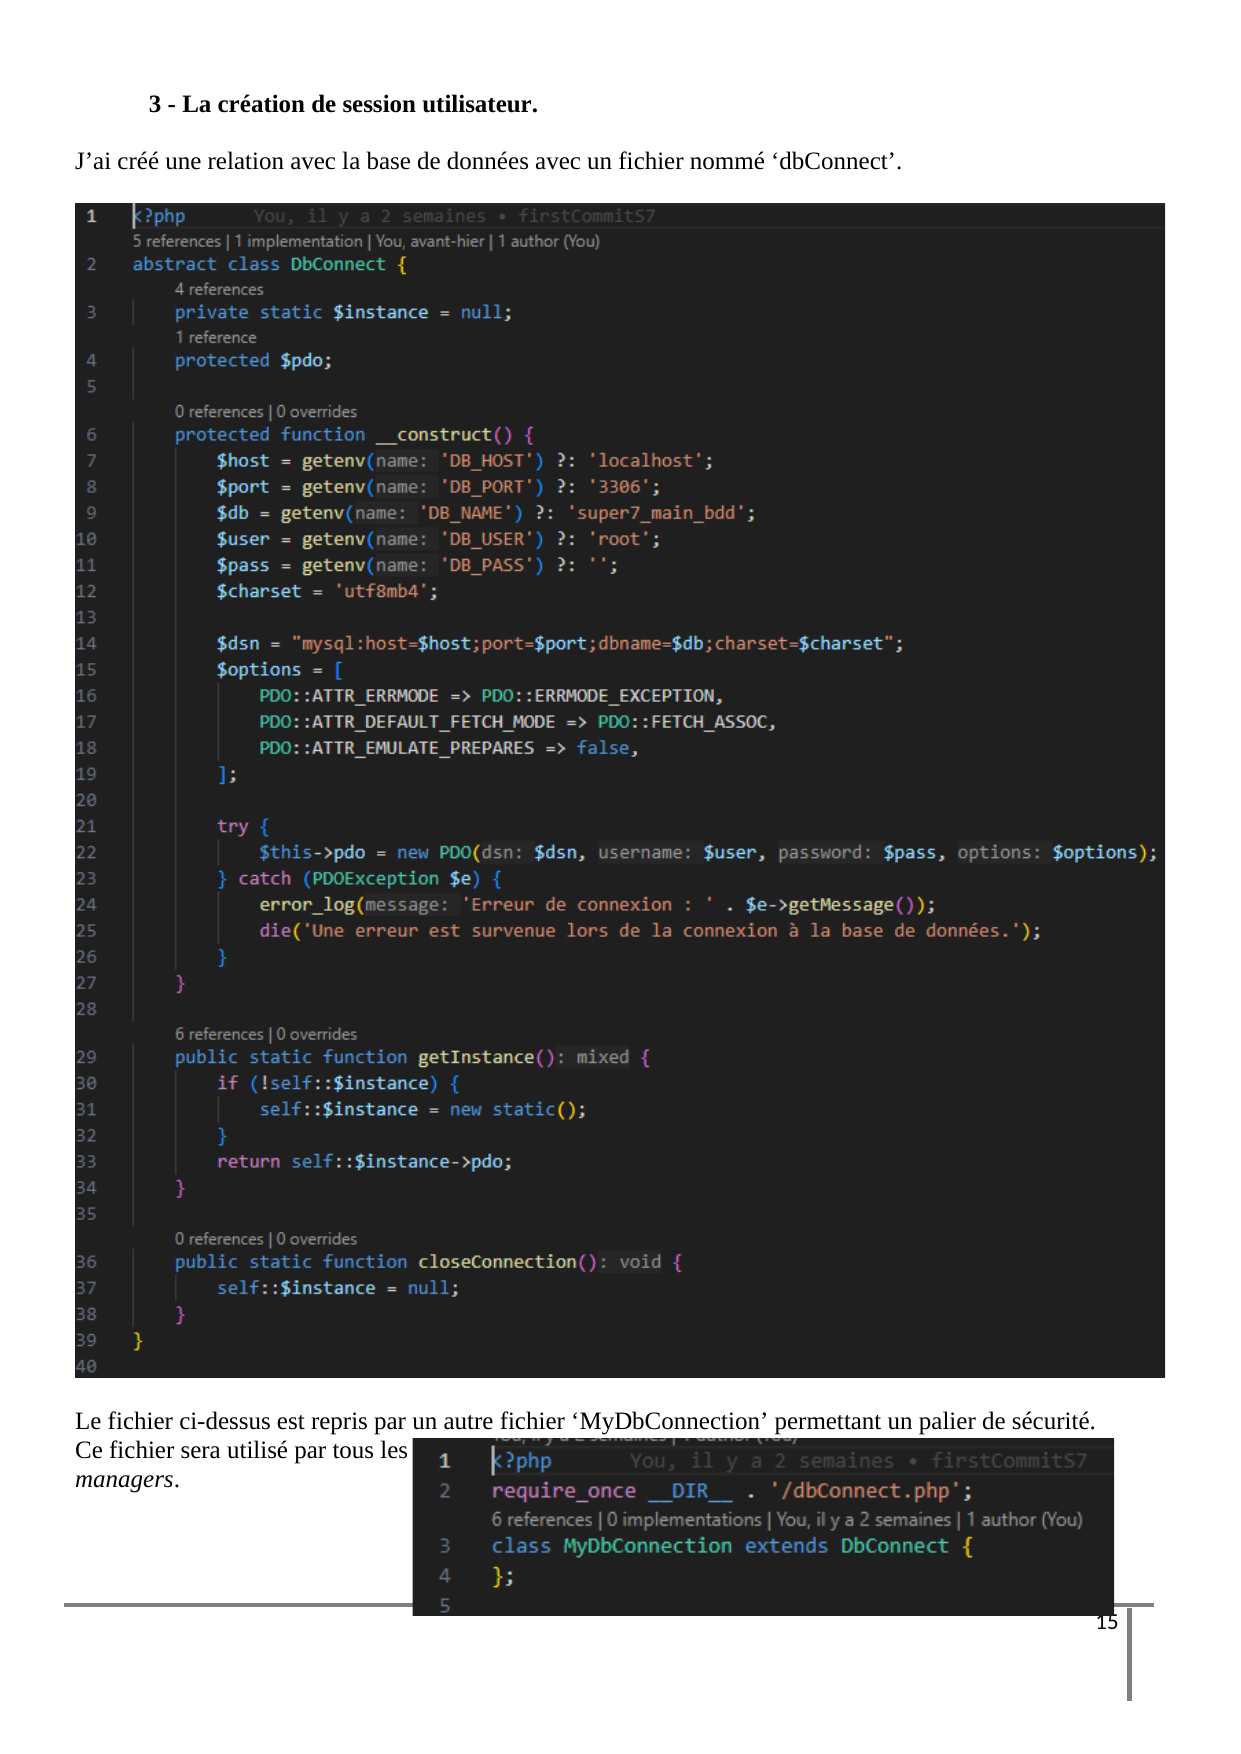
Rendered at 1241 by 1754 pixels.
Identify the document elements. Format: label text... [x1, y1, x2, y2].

picture [412, 1438, 1115, 1616]
picture [75, 203, 1166, 1378]
text 3 - La création de session utilisateur. [75, 89, 1165, 117]
text Le fichier ci-dessus est repris par un autre fichier ‘MyDbConnection’ permettant un palier de sécurité. [75, 1406, 1165, 1435]
text J’ai créé une relation avec la base de données avec un fichier nommé ‘dbConnect’. [75, 146, 1165, 175]
text Ce fichier sera utilisé par tous les managers. [75, 1435, 1165, 1493]
